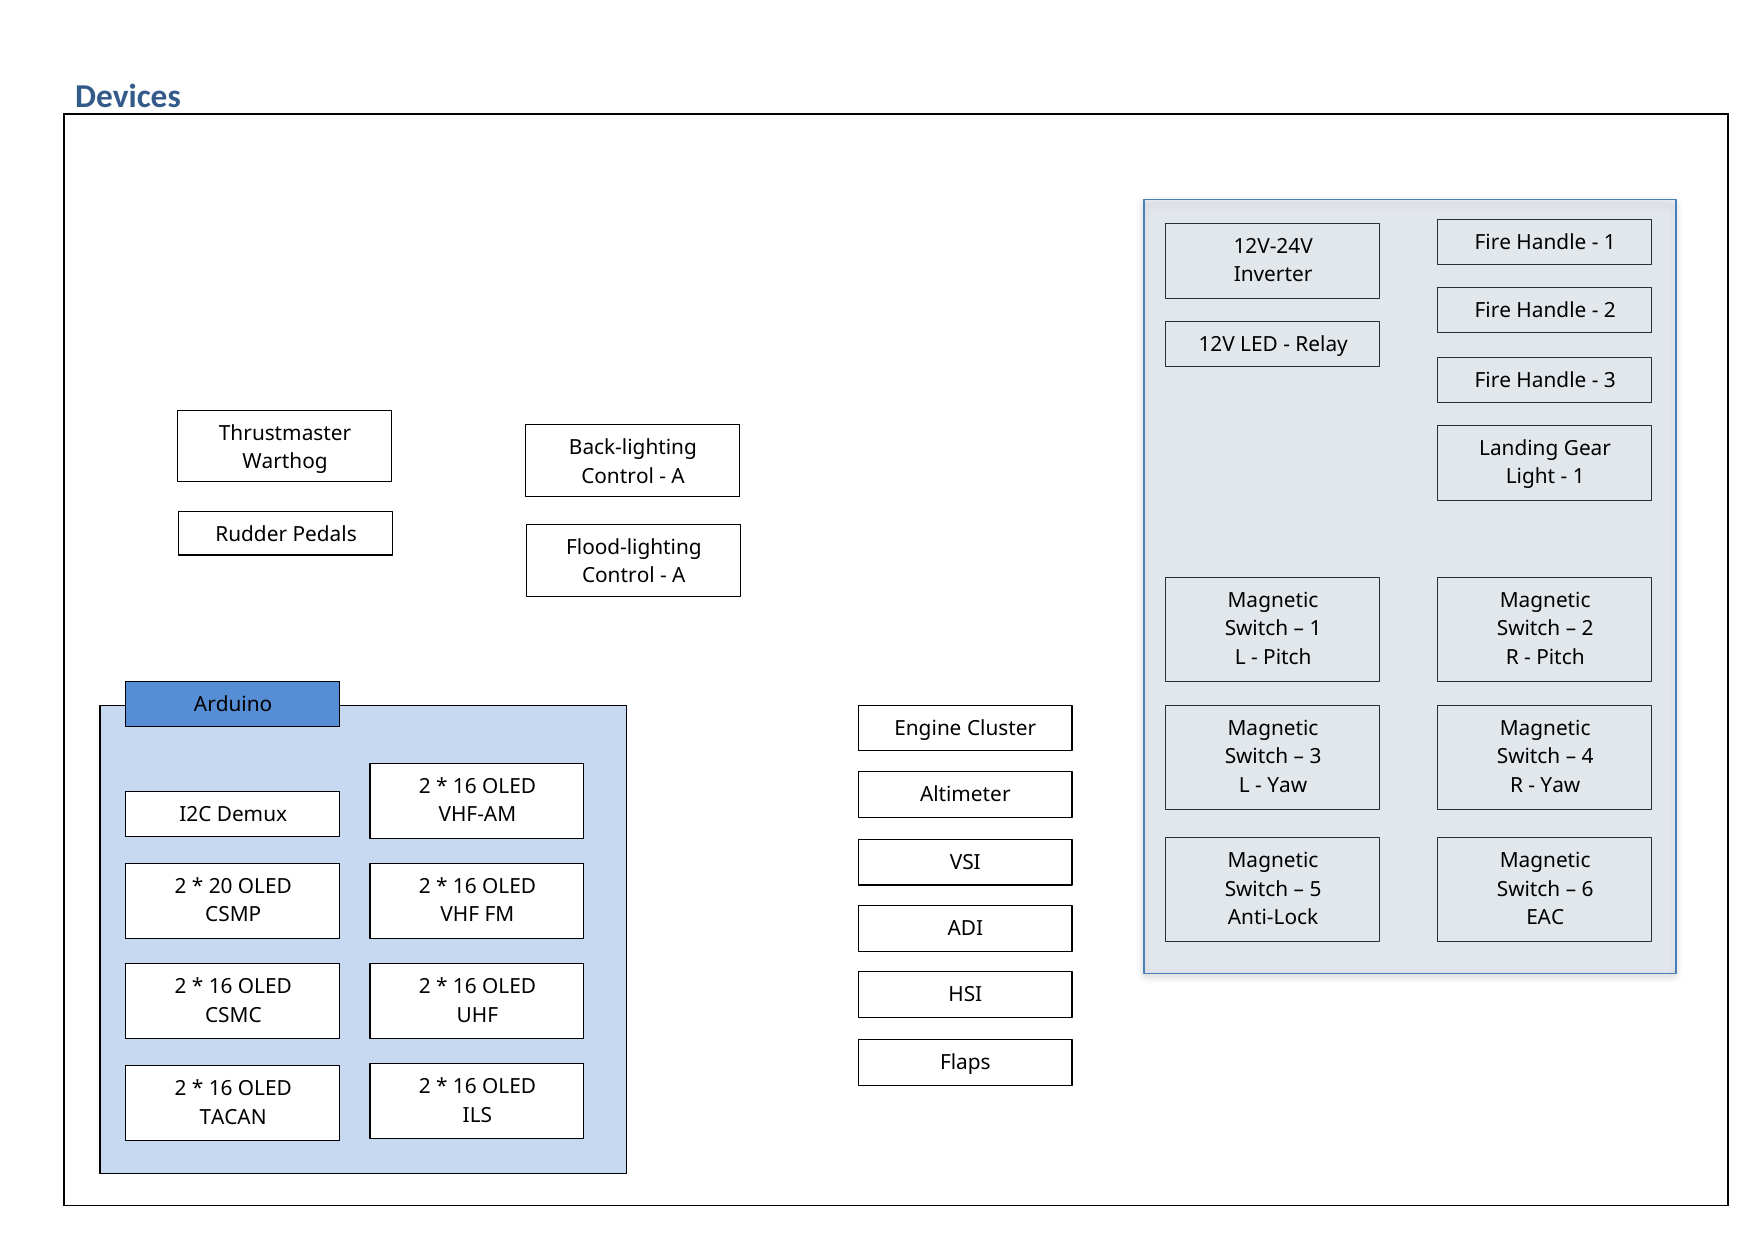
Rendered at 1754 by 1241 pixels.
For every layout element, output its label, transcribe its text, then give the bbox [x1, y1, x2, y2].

text Fire Handle - 3 [1453, 365, 1637, 393]
text Switch – 1 [1181, 613, 1365, 642]
text 12V-24V [1181, 231, 1365, 259]
text Thrustmaster [193, 418, 377, 446]
text 2 * 16 OLED [385, 871, 569, 899]
text Magnetic [1453, 845, 1637, 874]
text ILS [385, 1100, 569, 1128]
text VHF-AM [385, 799, 569, 828]
text Magnetic [1181, 845, 1365, 874]
text Magnetic [1181, 713, 1365, 742]
text 2 * 16 OLED [141, 1073, 325, 1102]
text HSI [873, 979, 1057, 1008]
text EAC [1453, 902, 1637, 931]
text Switch – 5 [1181, 874, 1365, 902]
text Altimeter [873, 779, 1057, 808]
text Anti-Lock [1181, 902, 1365, 931]
text Switch – 2 [1453, 613, 1637, 642]
text 12V LED - Relay [1181, 329, 1365, 357]
text Switch – 4 [1453, 742, 1637, 770]
text CSMC [141, 1000, 325, 1028]
text Control - A [542, 561, 726, 589]
text Engine Cluster [873, 713, 1057, 742]
text Flaps [873, 1047, 1057, 1076]
text I2C Demux [141, 799, 325, 828]
text L - Pitch [1181, 642, 1365, 670]
text R - Yaw [1453, 770, 1637, 798]
text Warthog [193, 446, 377, 474]
text Control - A [541, 461, 725, 489]
text VHF FM [385, 899, 569, 928]
text Magnetic [1181, 585, 1365, 613]
text L - Yaw [1181, 770, 1365, 798]
text ADI [873, 913, 1057, 942]
text Magnetic [1453, 713, 1637, 742]
text 2 * 16 OLED [385, 771, 569, 799]
text 2 * 16 OLED [385, 1071, 569, 1100]
text Fire Handle - 1 [1453, 227, 1637, 255]
text Switch – 3 [1181, 742, 1365, 770]
text 2 * 20 OLED [141, 871, 325, 899]
text Fire Handle - 2 [1453, 295, 1637, 323]
text CSMP [141, 899, 325, 928]
text Rudder Pedals [194, 519, 378, 548]
text Back-lighting [541, 432, 725, 461]
subtitle Devices [75, 75, 1679, 113]
text Switch – 6 [1453, 874, 1637, 902]
text UHF [385, 1000, 569, 1028]
text VSI [873, 847, 1057, 876]
text Magnetic [1453, 585, 1637, 613]
text Landing Gear Light - 1 [1453, 433, 1637, 490]
text Arduino [141, 689, 325, 718]
text TACAN [141, 1102, 325, 1130]
text 2 * 16 OLED [385, 971, 569, 1000]
text R - Pitch [1453, 642, 1637, 670]
text Flood-lighting [542, 532, 726, 561]
text 2 * 16 OLED [141, 971, 325, 1000]
text Inverter [1181, 259, 1365, 288]
